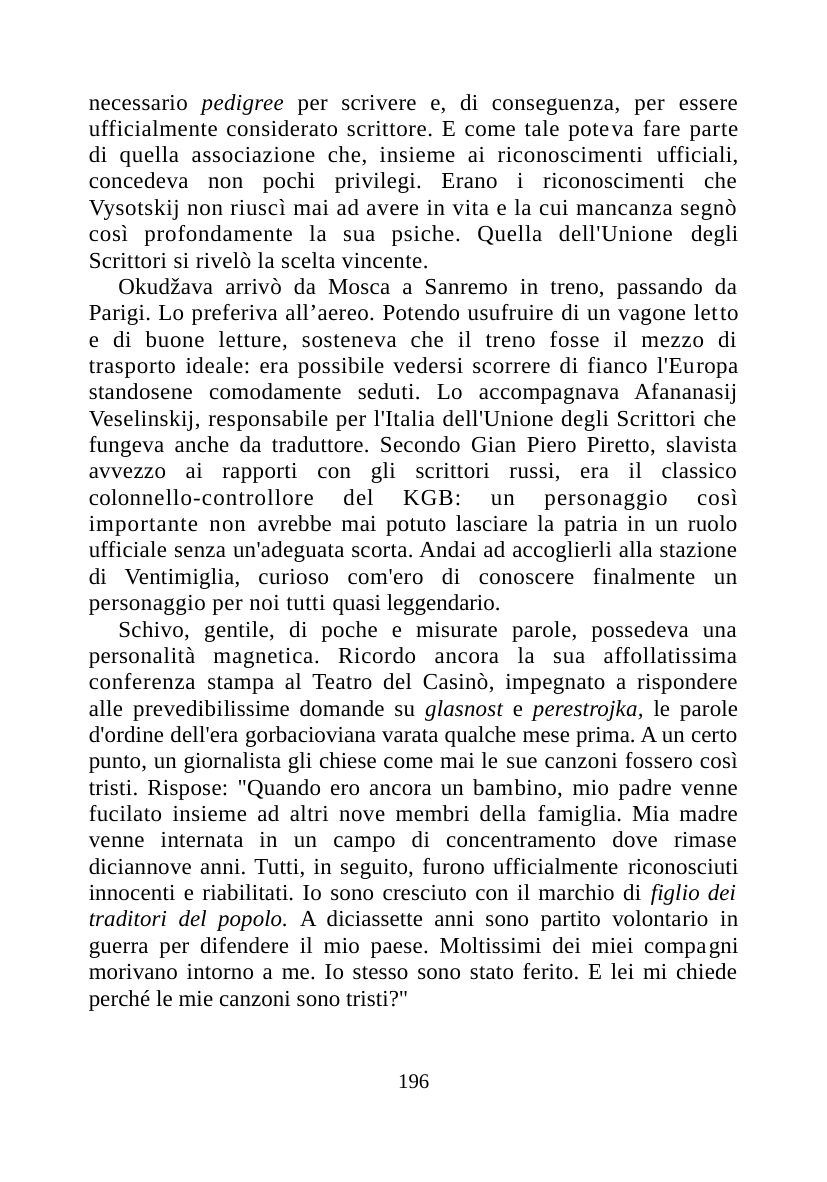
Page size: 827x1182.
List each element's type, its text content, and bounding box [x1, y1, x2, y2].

text Schivo, gentile, di poche e misurate parole, possedeva una personalità magnetica. Ricordo ancora la sua affollatissima conferenza stampa al Teatro del Casinò, impegnato a rispondere alle prevedibilissime domande su glasnost e perestrojka, le parole d'ordine dell'era gorbacioviana varata qualche mese prima. A un certo punto, un giornalista gli chiese come mai le sue canzoni fossero così tristi. Rispose: "Quando ero ancora un bambino, mio padre venne fucilato insieme ad altri nove membri della famiglia. Mia madre venne internata in un campo di concentramento dove rimase diciannove anni. Tutti, in seguito, furono ufficialmente riconosciuti innocenti e riabilitati. Io sono cresciuto con il marchio di figlio dei traditori del popolo. A diciassette anni sono partito volontario in guerra per difendere il mio paese. Moltissimi dei miei compagni morivano intorno a me. Io stesso sono stato ferito. E lei mi chiede perché le mie canzoni sono tristi?" [88, 616, 738, 1011]
text Okudžava arrivò da Mosca a Sanremo in treno, passando da Parigi. Lo preferiva all’aereo. Potendo usufruire di un vagone letto e di buone letture, sosteneva che il treno fosse il mezzo di trasporto ideale: era possibile vedersi scorrere di fianco l'Europa standosene comodamente seduti. Lo accompagnava Afananasij Veselinskij, responsabile per l'Italia dell'Unione degli Scrittori che fungeva anche da traduttore. Secondo Gian Piero Piretto, slavista avvezzo ai rapporti con gli scrittori russi, era il classico colonnello-controllore del KGB: un personaggio così importante non avrebbe mai potuto lasciare la patria in un ruolo ufficiale senza un'adeguata scorta. Andai ad accoglierli alla stazione di Ventimiglia, curioso com'ero di conoscere finalmente un personaggio per noi tutti quasi leggendario. [88, 273, 738, 616]
text necessario pedigree per scrivere e, di conseguenza, per essere ufficialmente considerato scrittore. E come tale poteva fare parte di quella associazione che, insieme ai riconoscimenti ufficiali, concedeva non pochi privilegi. Erano i riconoscimenti che Vysotskij non riuscì mai ad avere in vita e la cui mancanza segnò così profondamente la sua psiche. Quella dell'Unione degli Scrittori si rivelò la scelta vincente. [88, 88, 738, 273]
